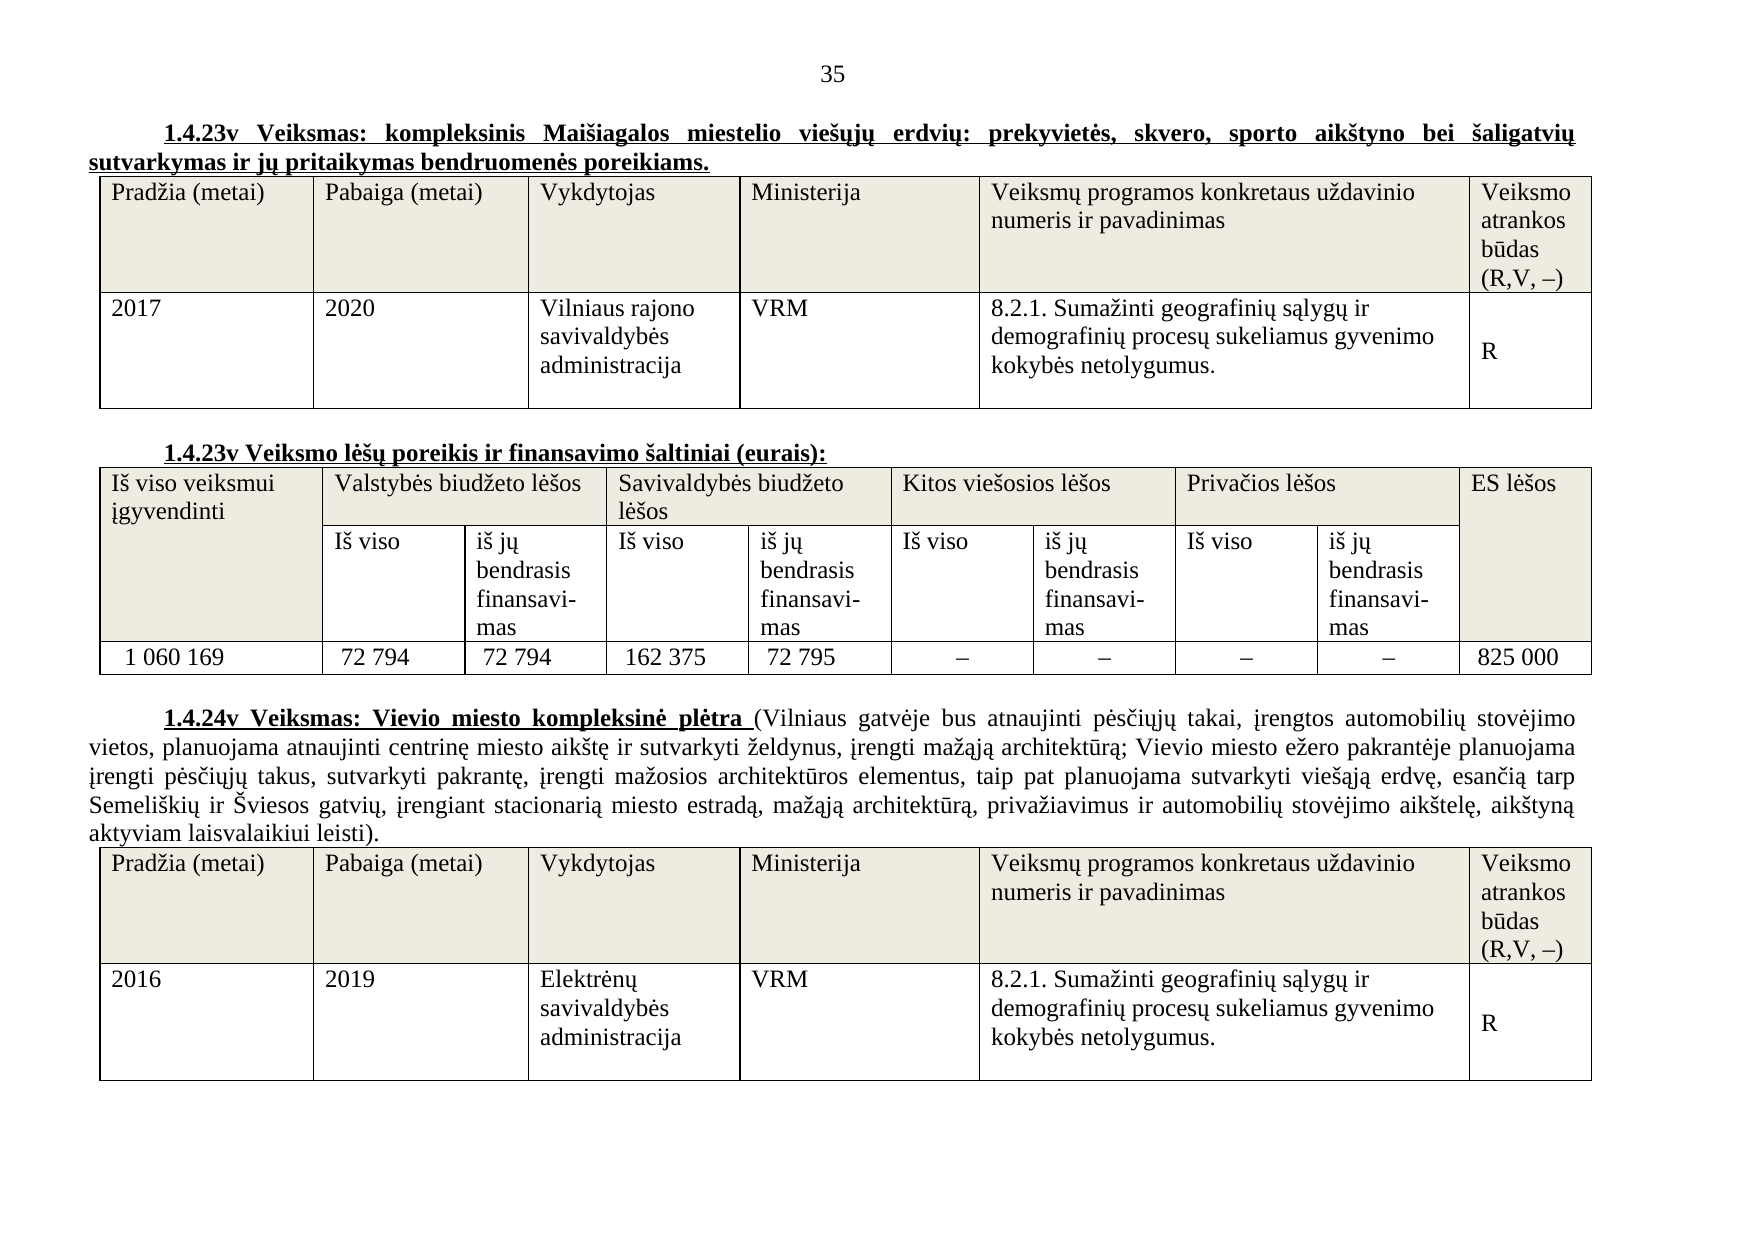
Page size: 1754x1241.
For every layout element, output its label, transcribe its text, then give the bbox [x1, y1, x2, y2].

table_cell Vilniaus rajono savivaldybės administracija [529, 293, 739, 408]
table_cell 162 375 [607, 642, 748, 674]
text 1.4.23v Veiksmo lėšų poreikis ir finansavimo šaltiniai (eurais): [89, 438, 1577, 467]
table_cell R [1470, 964, 1591, 1080]
table_header Iš viso veiksmui įgyvendinti [101, 468, 322, 641]
table_cell Iš viso [1176, 526, 1317, 641]
table_header Kitos viešosios lėšos [892, 468, 1175, 525]
table_header Pradžia (metai) [101, 177, 313, 292]
table_header ES lėšos [1460, 468, 1591, 641]
table_cell VRM [741, 964, 979, 1080]
table_header Vykdytojas [529, 177, 739, 292]
table_cell Elektrėnų savivaldybės administracija [529, 964, 739, 1080]
table_header Veiksmų programos konkretaus uždavinio numeris ir pavadinimas [980, 848, 1469, 963]
table_header Pabaiga (metai) [314, 177, 528, 292]
table_cell 2020 [314, 293, 528, 408]
table_header Veiksmų programos konkretaus uždavinio numeris ir pavadinimas [980, 177, 1469, 292]
table_cell iš jų bendrasis finansavi- mas [749, 526, 891, 641]
table_cell 72 794 [323, 642, 464, 674]
table_cell iš jų bendrasis finansavi- mas [466, 526, 606, 641]
table_header Veiksmo atrankos būdas (R,V, –) [1470, 848, 1591, 963]
table_cell Iš viso [892, 526, 1033, 641]
table_header Valstybės biudžeto lėšos [323, 468, 606, 525]
table_cell – [1176, 642, 1317, 674]
table_cell 8.2.1. Sumažinti geografinių sąlygų ir demografinių procesų sukeliamus gyvenimo kokybės netolygumus. [980, 964, 1469, 1080]
table_header Savivaldybės biudžeto lėšos [607, 468, 891, 525]
table_cell – [1034, 642, 1175, 674]
table_cell – [892, 642, 1033, 674]
table_header Ministerija [741, 177, 979, 292]
table_cell 8.2.1. Sumažinti geografinių sąlygų ir demografinių procesų sukeliamus gyvenimo kokybės netolygumus. [980, 293, 1469, 408]
table_cell 2016 [101, 964, 313, 1080]
table_header Privačios lėšos [1176, 468, 1459, 525]
table_cell iš jų bendrasis finansavi- mas [1034, 526, 1175, 641]
table_header Pradžia (metai) [101, 848, 313, 963]
table_cell VRM [741, 293, 979, 408]
table_cell 1 060 169 [101, 642, 322, 674]
text 1.4.23v Veiksmas: kompleksinis Maišiagalos miestelio viešųjų erdvių: prekyvietės, skvero, sporto aikštyno bei šaligatvių sutvarkymas ir jų pritaikymas bendruomenės poreikiams. [89, 118, 1577, 176]
table_cell 72 794 [466, 642, 606, 674]
table_cell Iš viso [323, 526, 464, 641]
table_cell iš jų bendrasis finansavi- mas [1318, 526, 1459, 641]
table_header Pabaiga (metai) [314, 848, 528, 963]
table_cell 72 795 [749, 642, 891, 674]
table_cell – [1318, 642, 1459, 674]
table_header Ministerija [741, 848, 979, 963]
table_cell 2017 [101, 293, 313, 408]
table_header Veiksmo atrankos būdas (R,V, –) [1470, 177, 1591, 292]
table_cell 2019 [314, 964, 528, 1080]
table_header Vykdytojas [529, 848, 739, 963]
text 1.4.24v Veiksmas: Vievio miesto kompleksinė plėtra (Vilniaus gatvėje bus atnaujinti pėsčiųjų takai, įrengtos automobilių stovėjimo vietos, planuojama atnaujinti centrinę miesto aikštę ir sutvarkyti želdynus, įrengti mažąją architektūrą; Vievio miesto ežero pakrantėje planuojama įrengti pėsčiųjų takus, sutvarkyti pakrantę, įrengti mažosios architektūros elementus, taip pat planuojama sutvarkyti viešąją erdvę, esančią tarp Semeliškių ir Šviesos gatvių, įrengiant stacionarią miesto estradą, mažąją architektūrą, privažiavimus ir automobilių stovėjimo aikštelę, aikštyną aktyviam laisvalaikiui leisti). [89, 703, 1577, 847]
table_cell 825 000 [1460, 642, 1591, 674]
table_cell Iš viso [607, 526, 748, 641]
table_cell R [1470, 293, 1591, 408]
